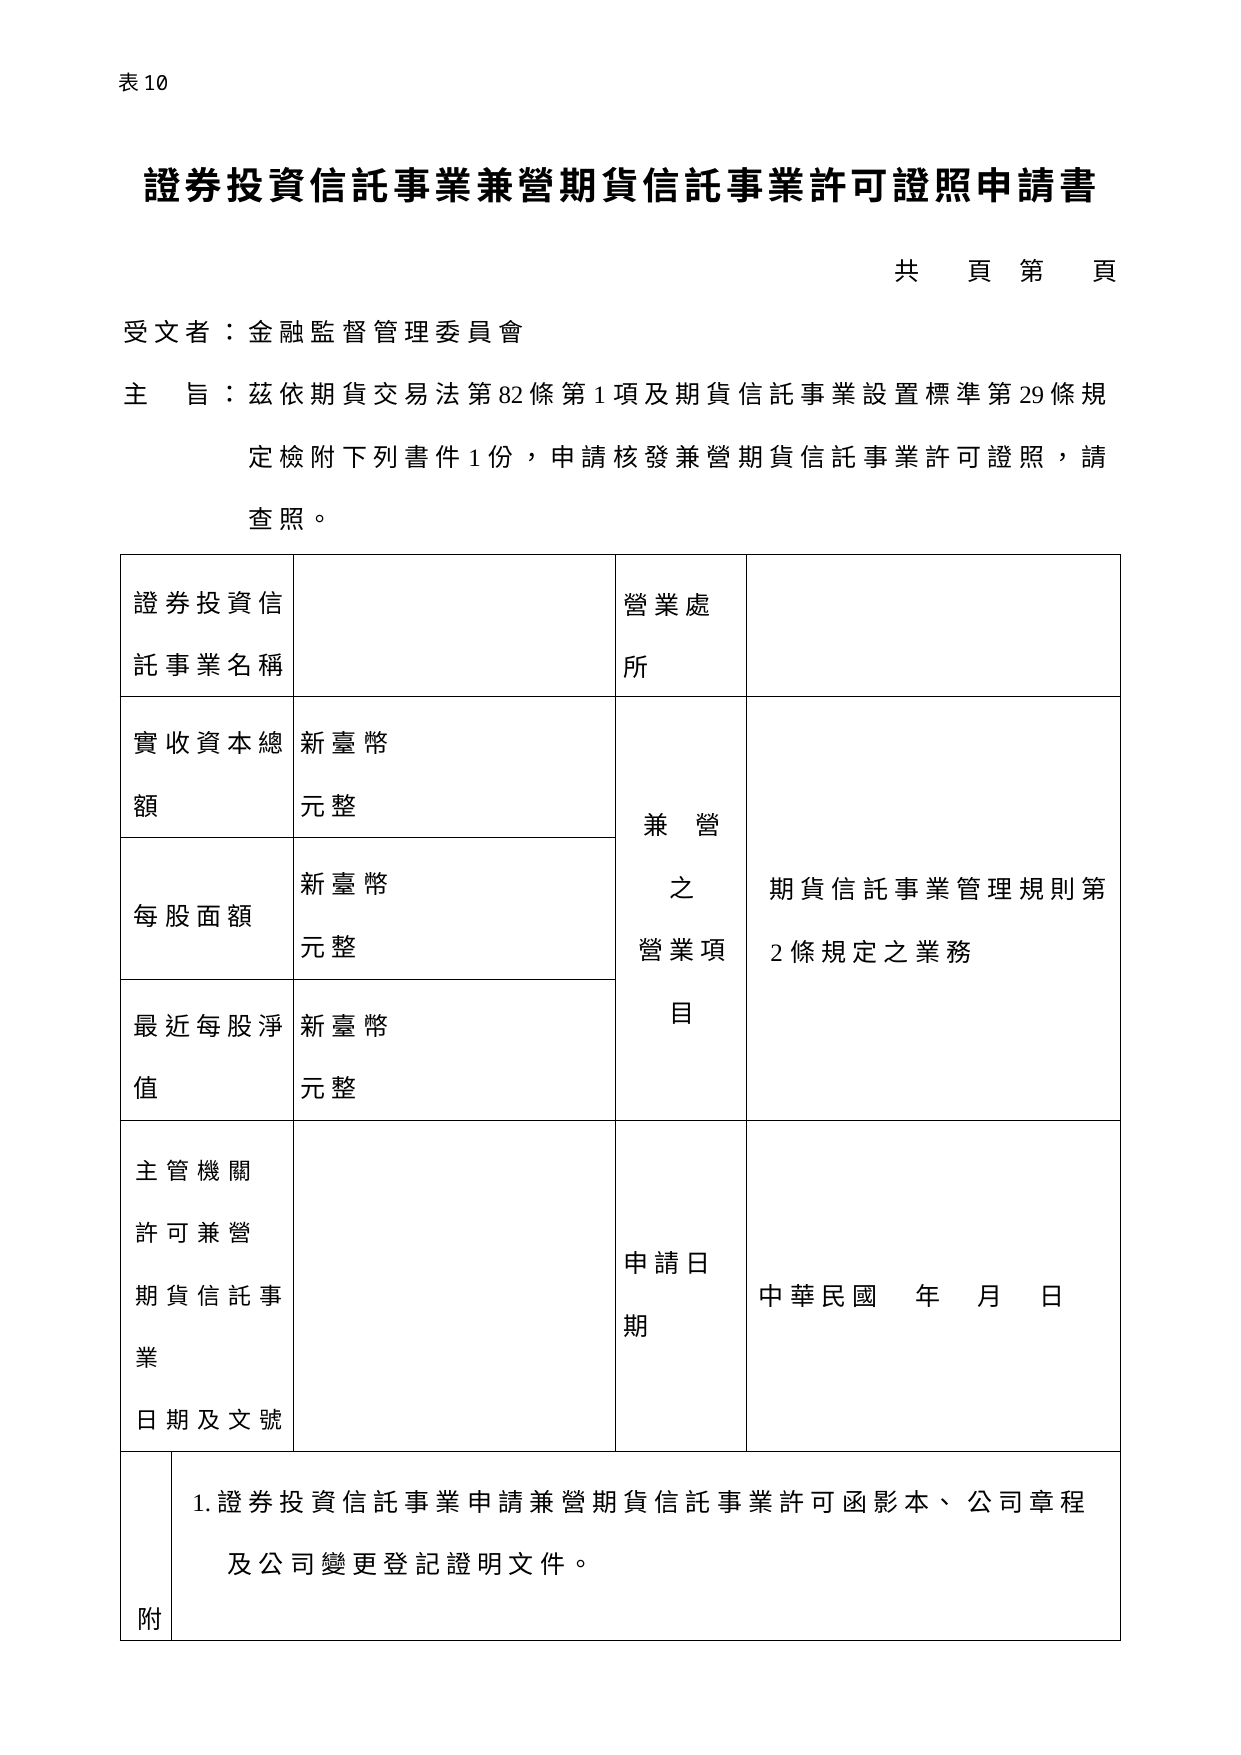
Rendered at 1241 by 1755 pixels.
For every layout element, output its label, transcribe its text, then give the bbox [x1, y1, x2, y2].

table_cell 主管機關 許可兼營 期貨信託事業 日期及文號 [121, 1121, 293, 1451]
table_cell 實收資本總額 [121, 697, 293, 837]
table_header [294, 555, 615, 696]
table_cell 申請日期 [616, 1121, 746, 1451]
table_cell 新臺幣 元整 [294, 980, 615, 1120]
table_cell 中華民國 年 月 日 [747, 1121, 1120, 1451]
table_cell 期貨信託事業管理規則第2條規定之業務 [747, 697, 1120, 1120]
table_header [747, 555, 1120, 696]
subtitle 共 頁 第 頁 [120, 226, 1120, 289]
table_cell 1.證券投資信託事業申請兼營期貨信託事業許可函影本、公司章程及公司變更登記證明文件。 [172, 1452, 1120, 1640]
text 主 旨：茲依期貨交易法第82條第1項及期貨信託事業設置標準第29條規定檢附下列書件1份，申請核發兼營期貨信託事業許可證照，請 查照。 [120, 351, 1120, 539]
table_header 證券投資信託事業名稱 [121, 555, 293, 696]
table_cell 新臺幣 元整 [294, 838, 615, 979]
table_cell 最近每股淨值 [121, 980, 293, 1120]
table_cell [294, 1121, 615, 1451]
table_cell 每股面額 [121, 838, 293, 979]
table_cell 兼 營 之 營業項目 [616, 697, 746, 1120]
subtitle 證券投資信託事業兼營期貨信託事業許可證照申請書 [120, 142, 1120, 204]
table_cell 新臺幣 元整 [294, 697, 615, 837]
table_cell 附 [121, 1452, 171, 1640]
table_header 營業處所 [616, 555, 746, 696]
subtitle 受文者：金融監督管理委員會 [120, 289, 1120, 351]
